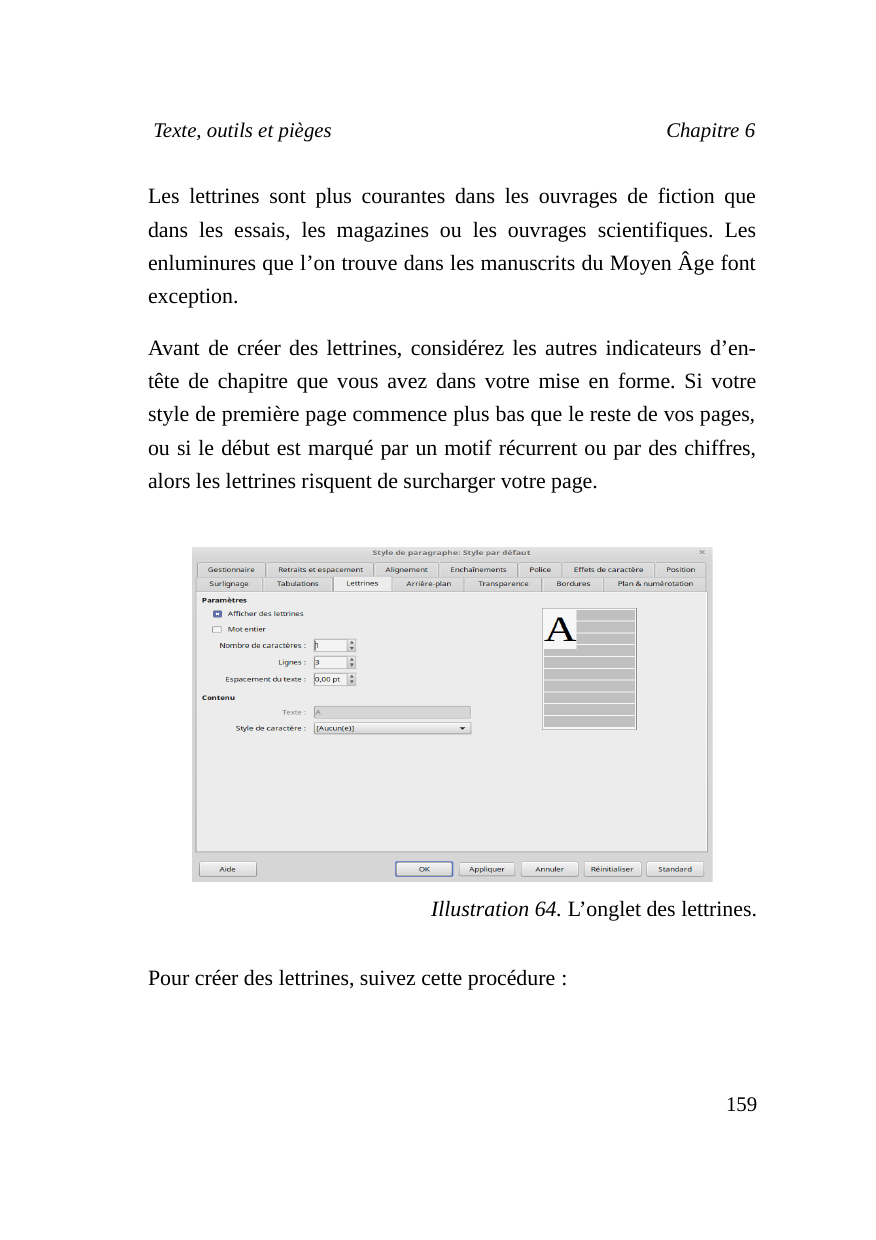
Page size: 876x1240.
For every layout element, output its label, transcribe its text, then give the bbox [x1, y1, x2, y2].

text Les lettrines sont plus courantes dans les ouvrages de fiction que dans les essais, les magazines ou les ouvrages scientifiques. Les enluminures que l’on trouve dans les manuscrits du Moyen Âge font exception. [148, 177, 757, 311]
subtitle L’onglet des lettrines. [148, 896, 757, 921]
text Pour créer des lettrines, suivez cette procédure : [148, 959, 757, 992]
text Avant de créer des lettrines, considérez les autres indicateurs d’en-tête de chapitre que vous avez dans votre mise en forme. Si votre style de première page commence plus bas que le reste de vos pages, ou si le début est marqué par un motif récurrent ou par des chiffres, alors les lettrines risquent de surcharger votre page. [148, 328, 757, 495]
picture [192, 547, 713, 882]
